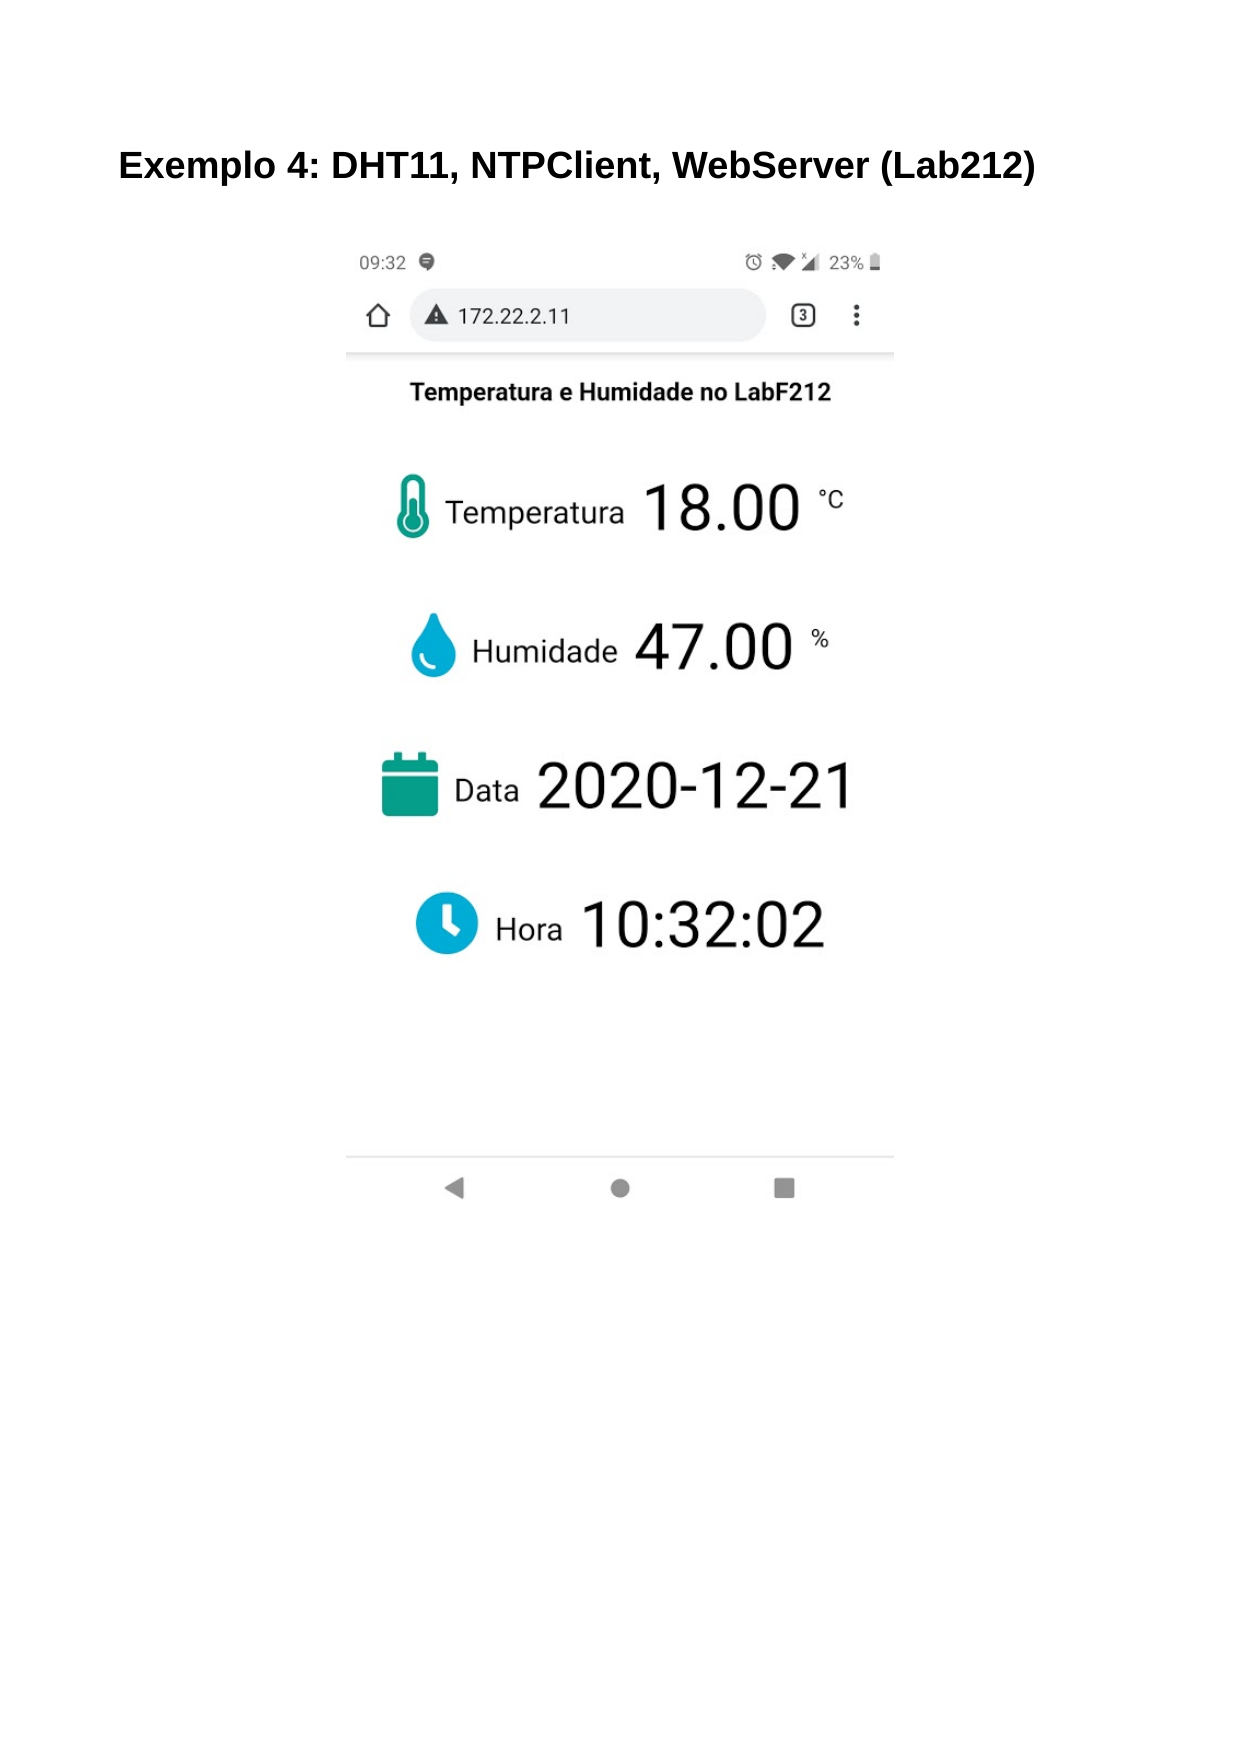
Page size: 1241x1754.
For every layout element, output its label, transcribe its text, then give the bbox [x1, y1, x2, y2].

subtitle Exemplo 4: DHT11, NTPClient, WebServer (Lab212) [118, 143, 1122, 187]
picture [346, 246, 894, 1220]
